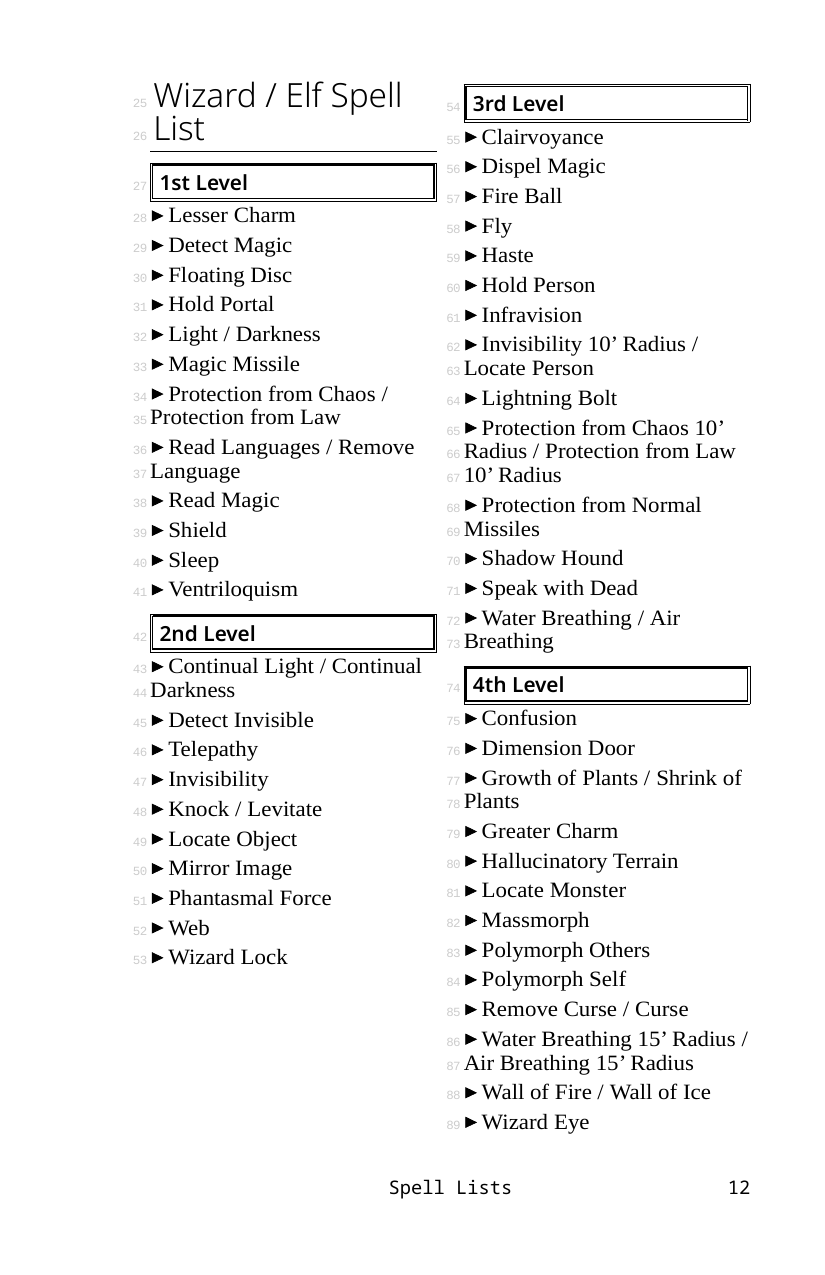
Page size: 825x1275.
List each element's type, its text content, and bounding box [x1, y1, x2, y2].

list Wizard Eye [463, 1111, 750, 1134]
list Web [150, 916, 437, 940]
list Locate Object [150, 827, 437, 851]
list Water Breathing / Air Breathing [463, 606, 750, 653]
list Wizard Lock [150, 946, 437, 969]
list Polymorph Others [463, 938, 750, 962]
list Phantasmal Force [150, 886, 437, 910]
list Locate Monster [463, 879, 750, 903]
list Continual Light / Continual Darkness [150, 655, 437, 702]
list Floating Disc [150, 263, 437, 287]
list Invisibility 10’ Radius / Locate Person [463, 333, 750, 380]
list Speak with Dead [463, 576, 750, 600]
subtitle 1st Level [153, 166, 433, 198]
list Hold Portal [150, 293, 437, 317]
list Invisibility [150, 768, 437, 791]
list Fire Ball [463, 184, 750, 208]
list Protection from Normal Missiles [463, 493, 750, 541]
list Telepathy [150, 738, 437, 762]
list Infravision [463, 303, 750, 327]
list Dispel Magic [463, 155, 750, 178]
list Clairvoyance [463, 125, 750, 149]
list Read Magic [150, 489, 437, 513]
subtitle 3rd Level [467, 87, 747, 119]
subtitle Wizard / Elf Spell List [150, 75, 437, 151]
list Wall of Fire / Wall of Ice [463, 1081, 750, 1104]
list Knock / Levitate [150, 797, 437, 821]
list Mirror Image [150, 857, 437, 880]
list Haste [463, 244, 750, 268]
list Remove Curse / Curse [463, 998, 750, 1021]
list Growth of Plants / Shrink of Plants [463, 766, 750, 813]
list Sleep [150, 548, 437, 572]
list Detect Magic [150, 234, 437, 257]
list Lightning Bolt [463, 386, 750, 410]
list Ventriloquism [150, 578, 437, 602]
list Fly [463, 214, 750, 238]
list Hallucinatory Terrain [463, 849, 750, 873]
list Detect Invisible [150, 708, 437, 732]
list Water Breathing 15’ Radius / Air Breathing 15’ Radius [463, 1027, 750, 1075]
list Protection from Chaos 10’ Radius / Protection from Law 10’ Radius [463, 416, 750, 487]
list Greater Charm [463, 819, 750, 843]
list Read Languages / Remove Language [150, 436, 437, 483]
list Massmorph [463, 909, 750, 932]
list Protection from Chaos / Protection from Law [150, 382, 437, 429]
list Confusion [463, 707, 750, 730]
list Dimension Door [463, 736, 750, 760]
list Shadow Hound [463, 547, 750, 570]
list Shield [150, 519, 437, 542]
list Magic Missile [150, 352, 437, 376]
list Polymorph Self [463, 968, 750, 992]
list Light / Darkness [150, 323, 437, 346]
subtitle 4th Level [467, 669, 747, 700]
list Lesser Charm [150, 204, 437, 228]
subtitle 2nd Level [153, 617, 433, 648]
list Hold Person [463, 274, 750, 297]
